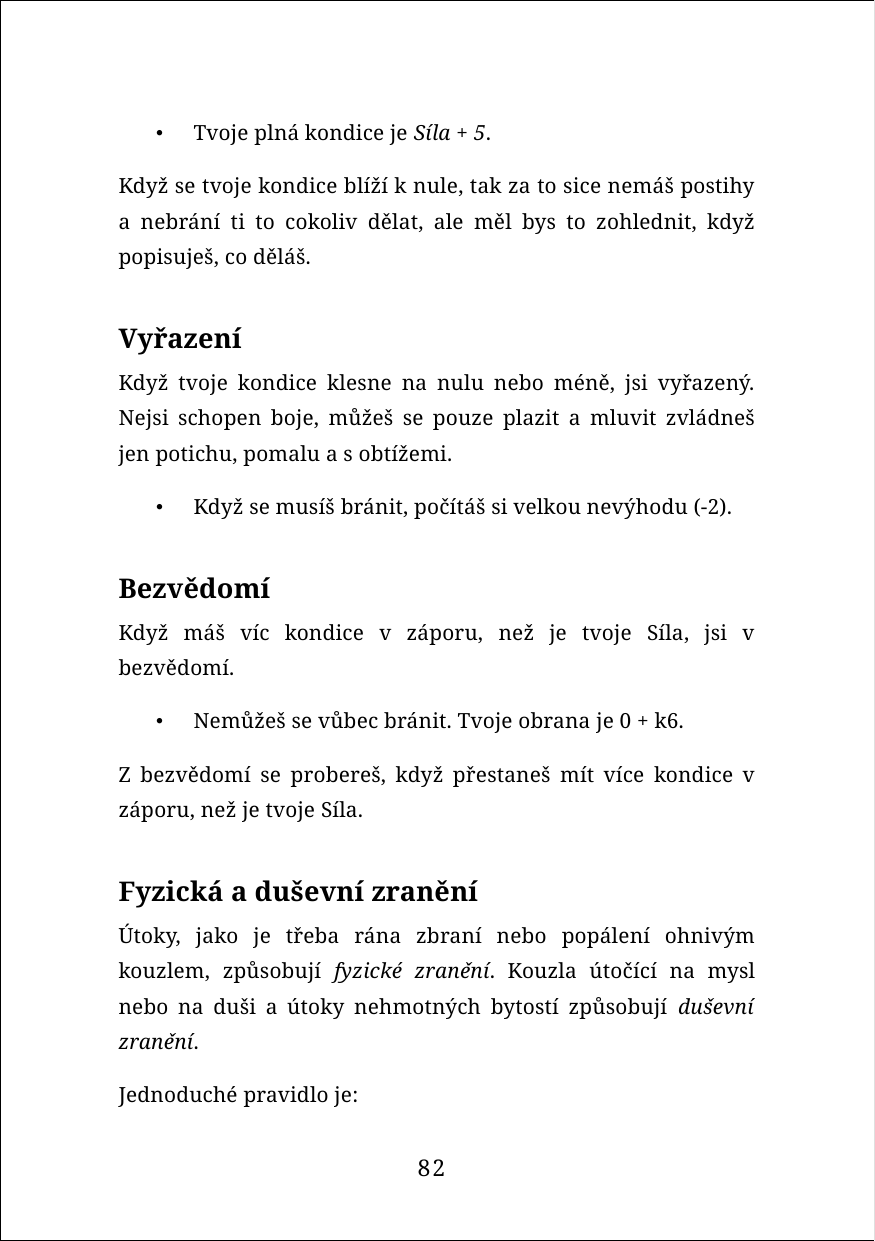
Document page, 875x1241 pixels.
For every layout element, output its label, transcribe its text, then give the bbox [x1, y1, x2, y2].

text Když tvoje kondice klesne na nulu nebo méně, jsi vyřazený. Nejsi schopen boje, můžeš se pouze plazit a mluvit zvládneš jen potichu, pomalu a s obtížemi. [118, 368, 756, 467]
text Když máš víc kondice v záporu, než je tvoje Síla, jsi v bezvědomí. [118, 618, 756, 682]
list Tvoje plná kondice je Síla + 5. [156, 118, 756, 147]
text Z bezvědomí se probereš, když přestaneš mít více kondice v záporu, než je tvoje Síla. [118, 760, 756, 824]
text Jednoduché pravidlo je: [118, 1081, 756, 1109]
subtitle Fyzická a duševní zranění [118, 872, 756, 909]
list Nemůžeš se vůbec bránit. Tvoje obrana je 0 + k6. [156, 707, 756, 735]
list Když se musíš bránit, počítáš si velkou nevýhodu (-2). [156, 492, 756, 521]
text Útoky, jako je třeba rána zbraní nebo popálení ohnivým kouzlem, způsobují fyzické zranění. Kouzla útočící na mysl nebo na duši a útoky nehmotných bytostí způsobují duševní zranění. [118, 921, 756, 1056]
subtitle Vyřazení [118, 319, 756, 356]
subtitle Bezvědomí [118, 569, 756, 606]
text Když se tvoje kondice blíží k nule, tak za to sice nemáš postihy a nebrání ti to cokoliv dělat, ale měl bys to zohlednit, když popisuješ, co děláš. [118, 171, 756, 271]
